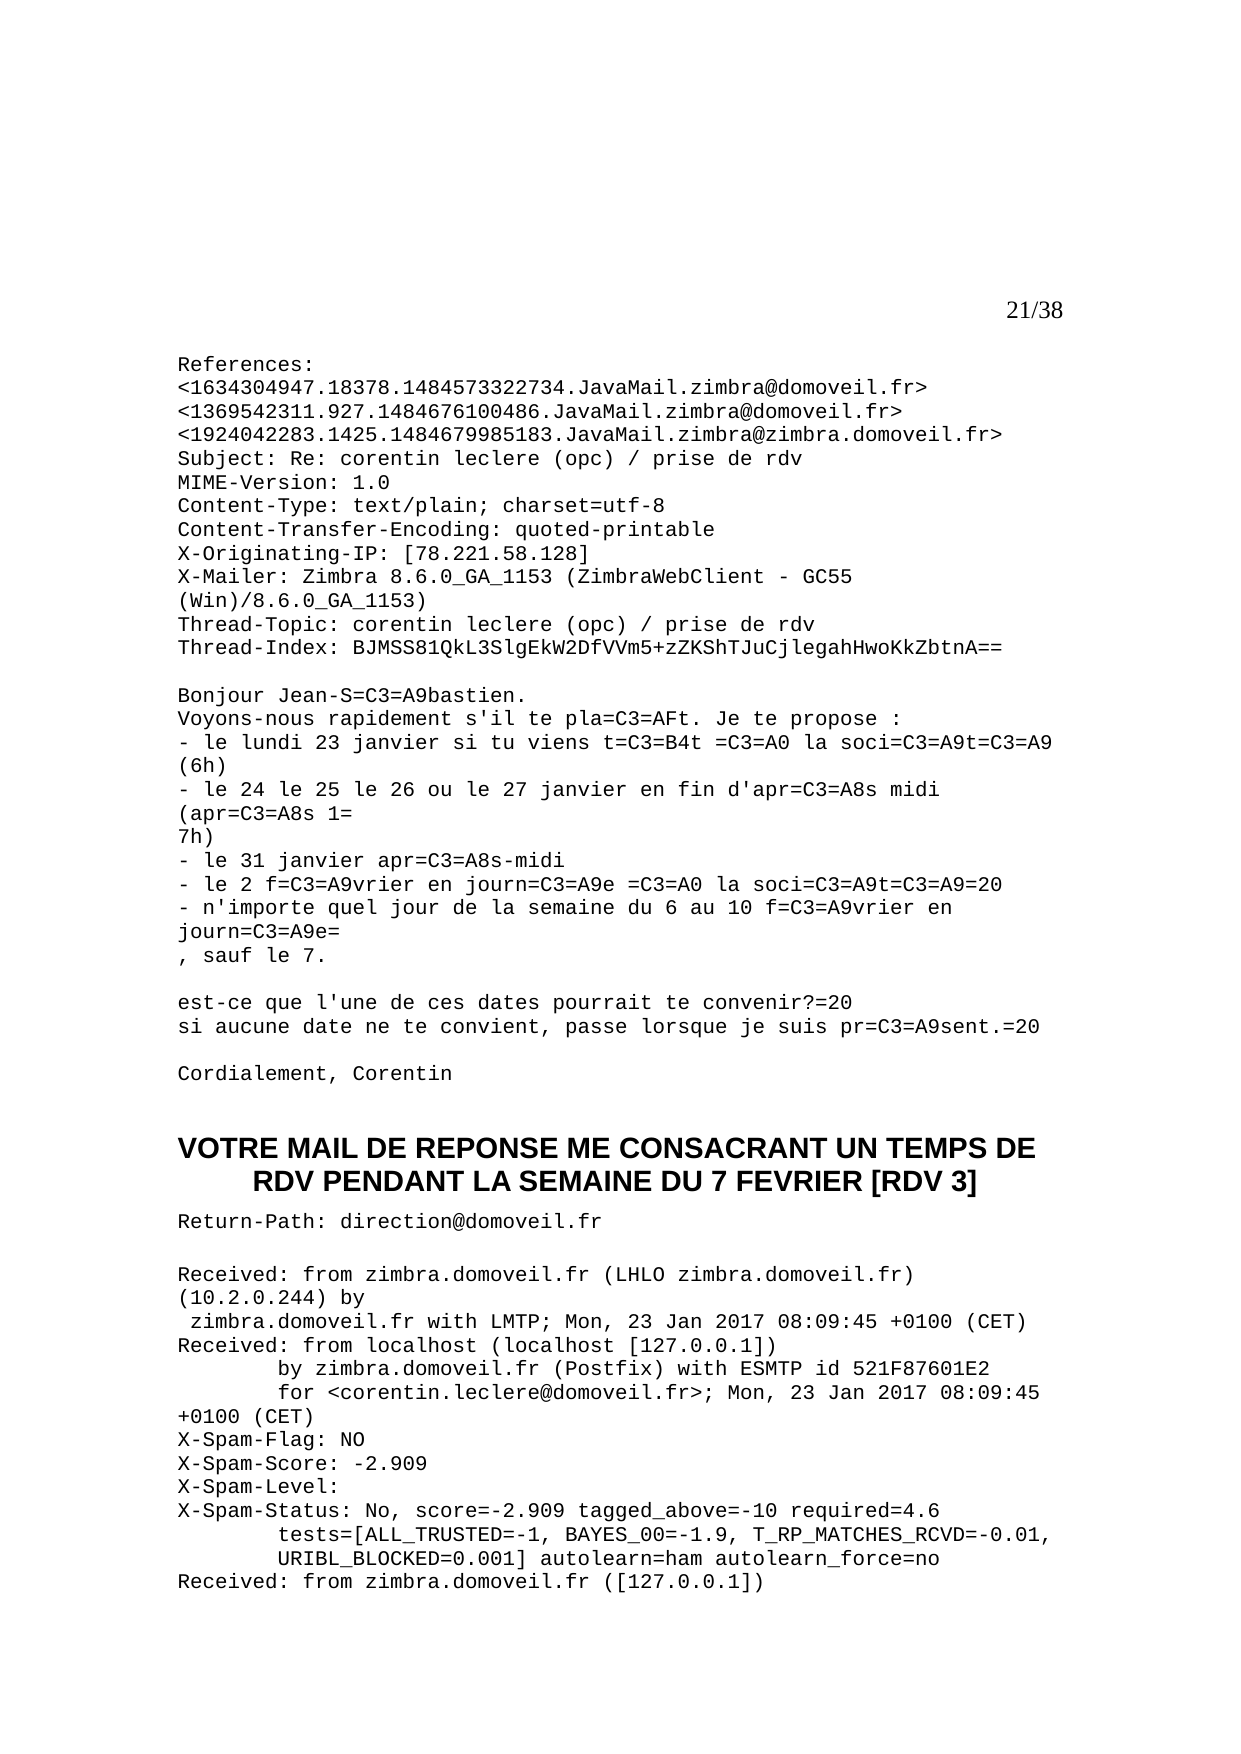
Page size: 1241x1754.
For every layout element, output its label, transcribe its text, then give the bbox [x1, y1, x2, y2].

text X-Spam-Flag: NO [177, 1429, 1063, 1453]
text Bonjour Jean-S=C3=A9bastien. [177, 684, 1063, 708]
text Received: from zimbra.domoveil.fr ([127.0.0.1]) [177, 1571, 1063, 1595]
text for <corentin.leclere@domoveil.fr>; Mon, 23 Jan 2017 08:09:45 +0100 (CET) [177, 1382, 1063, 1429]
text Voyons-nous rapidement s'il te pla=C3=AFt. Je te propose : [177, 708, 1063, 732]
text Return-Path: direction@domoveil.fr [177, 1211, 1063, 1234]
text X-Originating-IP: [78.221.58.128] [177, 543, 1063, 566]
text X-Spam-Score: -2.909 [177, 1453, 1063, 1477]
text - le 24 le 25 le 26 ou le 27 janvier en fin d'apr=C3=A8s midi (apr=C3=A8s 1= [177, 779, 1063, 826]
text X-Spam-Level: [177, 1477, 1063, 1500]
text Subject: Re: corentin leclere (opc) / prise de rdv [177, 448, 1063, 472]
text MIME-Version: 1.0 [177, 472, 1063, 495]
text Thread-Topic: corentin leclere (opc) / prise de rdv [177, 614, 1063, 637]
text tests=[ALL_TRUSTED=-1, BAYES_00=-1.9, T_RP_MATCHES_RCVD=-0.01, [177, 1524, 1063, 1547]
text si aucune date ne te convient, passe lorsque je suis pr=C3=A9sent.=20 [177, 1016, 1063, 1039]
text URIBL_BLOCKED=0.001] autolearn=ham autolearn_force=no [177, 1547, 1063, 1571]
text Received: from zimbra.domoveil.fr (LHLO zimbra.domoveil.fr) (10.2.0.244) by [177, 1264, 1063, 1311]
text est-ce que l'une de ces dates pourrait te convenir?=20 [177, 992, 1063, 1016]
text - le 31 janvier apr=C3=A8s-midi [177, 850, 1063, 874]
text - le lundi 23 janvier si tu viens t=C3=B4t =C3=A0 la soci=C3=A9t=C3=A9 (6h) [177, 732, 1063, 779]
subtitle VOTRE MAIL DE REPONSE ME CONSACRANT UN TEMPS DE RDV PENDANT LA SEMAINE DU 7 FEVRIER [RDV 3] [177, 1131, 1063, 1198]
text - n'importe quel jour de la semaine du 6 au 10 f=C3=A9vrier en journ=C3=A9e= [177, 897, 1063, 945]
text Content-Type: text/plain; charset=utf-8 [177, 495, 1063, 519]
text 7h) [177, 826, 1063, 850]
text References: <1634304947.18378.1484573322734.JavaMail.zimbra@domoveil.fr> <1369542311.927.1484676100486.JavaMail.zimbra@domoveil.fr> <1924042283.1425.1484679985183.JavaMail.zimbra@zimbra.domoveil.fr> [177, 353, 1063, 448]
text Content-Transfer-Encoding: quoted-printable [177, 519, 1063, 543]
text - le 2 f=C3=A9vrier en journ=C3=A9e =C3=A0 la soci=C3=A9t=C3=A9=20 [177, 874, 1063, 897]
text zimbra.domoveil.fr with LMTP; Mon, 23 Jan 2017 08:09:45 +0100 (CET) [177, 1311, 1063, 1335]
text Cordialement, Corentin [177, 1063, 1063, 1087]
text X-Mailer: Zimbra 8.6.0_GA_1153 (ZimbraWebClient - GC55 (Win)/8.6.0_GA_1153) [177, 566, 1063, 614]
text , sauf le 7. [177, 945, 1063, 968]
text Received: from localhost (localhost [127.0.0.1]) [177, 1335, 1063, 1358]
text Thread-Index: BJMSS81QkL3SlgEkW2DfVVm5+zZKShTJuCjlegahHwoKkZbtnA== [177, 637, 1063, 661]
text X-Spam-Status: No, score=-2.909 tagged_above=-10 required=4.6 [177, 1500, 1063, 1524]
text by zimbra.domoveil.fr (Postfix) with ESMTP id 521F87601E2 [177, 1358, 1063, 1382]
